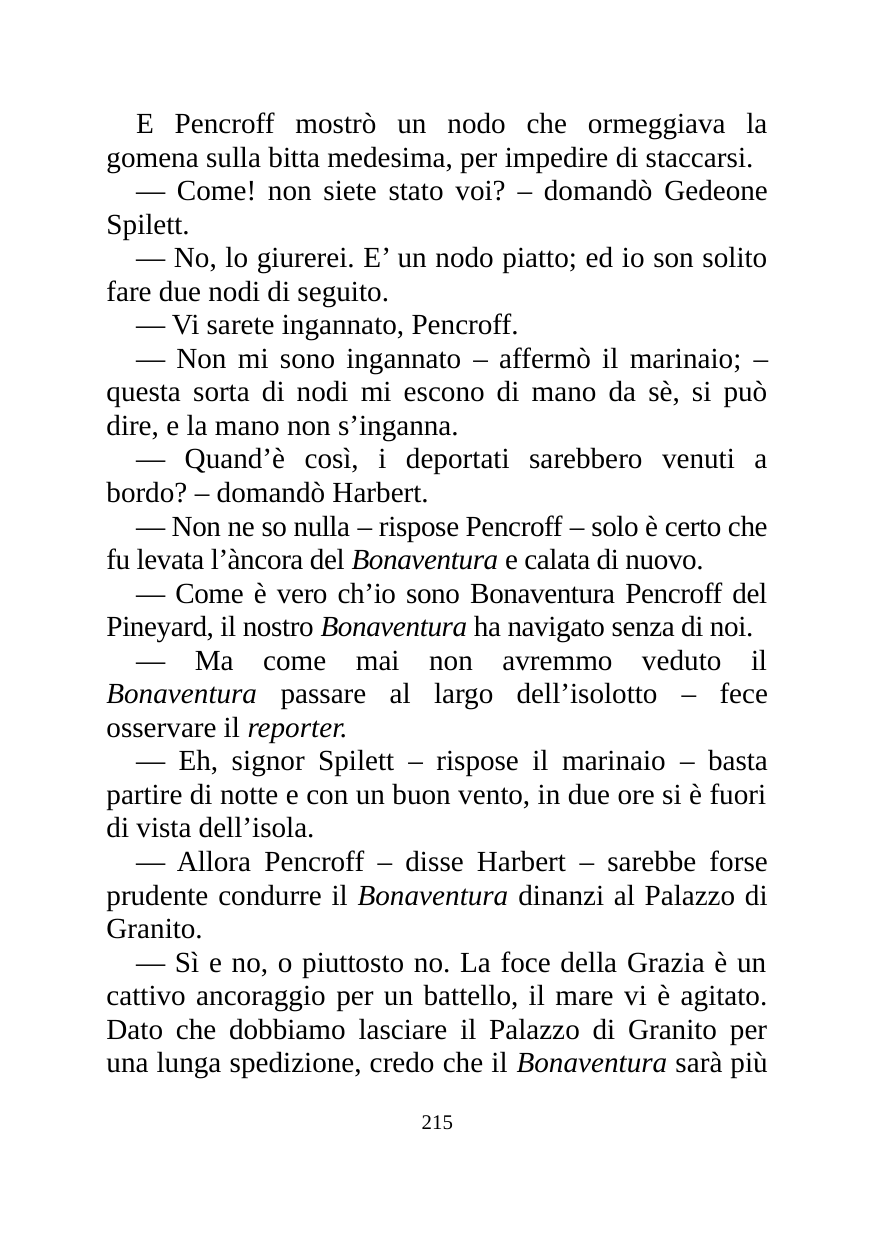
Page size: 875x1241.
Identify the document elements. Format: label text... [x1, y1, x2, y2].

text — Sì e no, o piuttosto no. La foce della Grazia è un cattivo ancoraggio per un battello, il mare vi è agitato. Dato che dobbiamo lasciare il Palazzo di Granito per una lunga spedizione, credo che il Bonaventura sarà più [106, 945, 768, 1079]
text — Vi sarete ingannato, Pencroff. [106, 307, 768, 341]
text E Pencroff mostrò un nodo che ormeggiava la gomena sulla bitta medesima, per impedire di staccarsi. [106, 106, 768, 173]
text — Non mi sono ingannato – affermò il marinaio; – questa sorta di nodi mi escono di mano da sè, si può dire, e la mano non s’inganna. [106, 341, 768, 442]
text — Quand’è così, i deportati sarebbero venuti a bordo? – domandò Harbert. [106, 442, 768, 509]
text — Non ne so nulla – rispose Pencroff – solo è certo che fu levata l’àncora del Bonaventura e calata di nuovo. [106, 509, 768, 576]
text — Ma come mai non avremmo veduto il Bonaventura passare al largo dell’isolotto – fece osservare il reporter. [106, 643, 768, 743]
text — No, lo giurerei. E’ un nodo piatto; ed io son solito fare due nodi di seguito. [106, 240, 768, 307]
text — Allora Pencroff – disse Harbert – sarebbe forse prudente condurre il Bonaventura dinanzi al Palazzo di Granito. [106, 844, 768, 945]
text — Eh, signor Spilett – rispose il marinaio – basta partire di notte e con un buon vento, in due ore si è fuori di vista dell’isola. [106, 743, 768, 844]
text — Come! non siete stato voi? – domandò Gedeone Spilett. [106, 173, 768, 240]
text — Come è vero ch’io sono Bonaventura Pencroff del Pineyard, il nostro Bonaventura ha navigato senza di noi. [106, 576, 768, 643]
